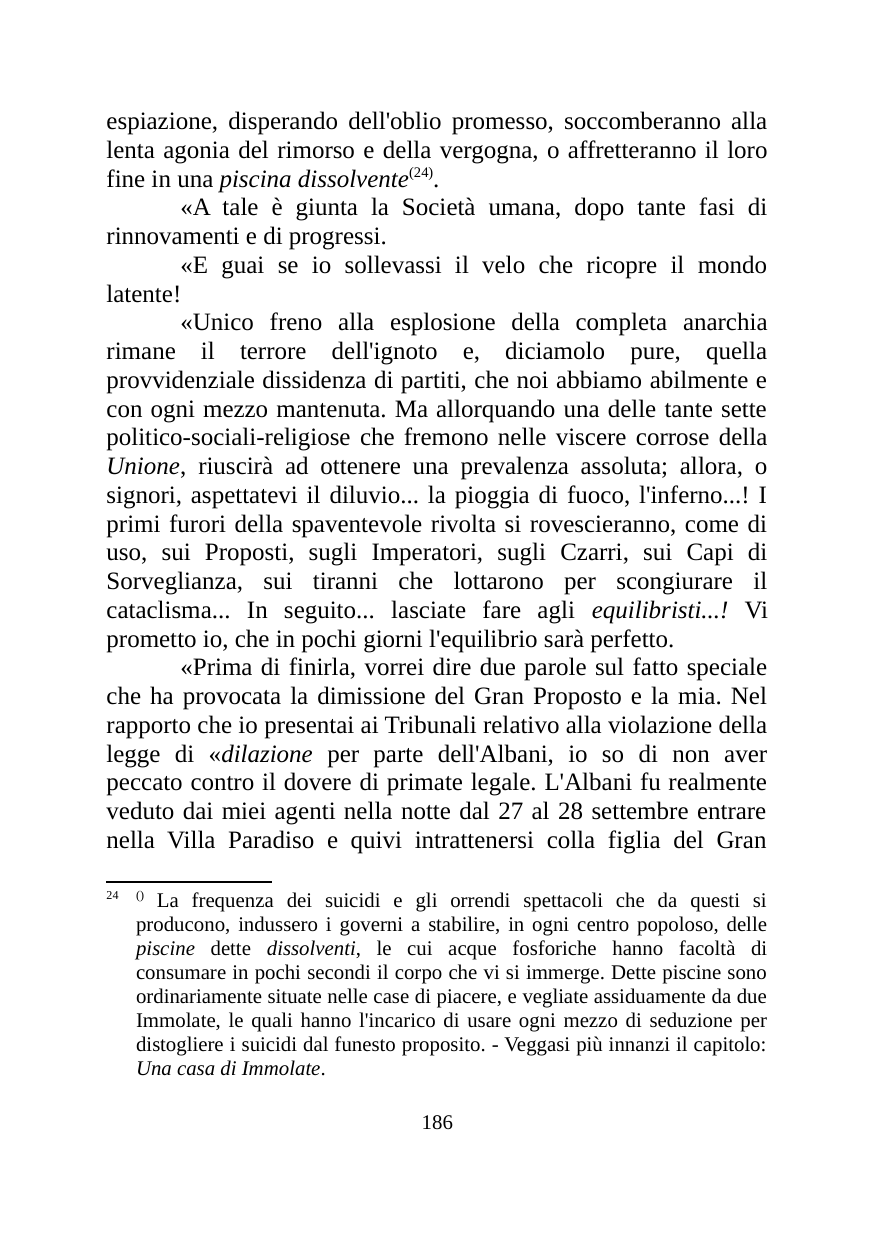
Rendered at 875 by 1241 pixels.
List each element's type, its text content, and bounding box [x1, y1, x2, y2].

text «Prima di finirla, vorrei dire due parole sul fatto speciale che ha provocata la dimissione del Gran Proposto e la mia. Nel rapporto che io presentai ai Tribunali relativo alla violazione della legge di «dilazione per parte dell'Albani, io so di non aver peccato contro il dovere di primate legale. L'Albani fu realmente veduto dai miei agenti nella notte dal 27 al 28 settembre entrare nella Villa Paradiso e quivi intrattenersi colla figlia del Gran [106, 652, 768, 854]
text () La frequenza dei suicidi e gli orrendi spettacoli che da questi si producono, indussero i governi a stabilire, in ogni centro popoloso, delle piscine dette dissolventi, le cui acque fosforiche hanno facoltà di consumare in pochi secondi il corpo che vi si immerge. Dette piscine sono ordinariamente situate nelle case di piacere, e vegliate assiduamente da due Immolate, le quali hanno l'incarico di usare ogni mezzo di seduzione per distogliere i suicidi dal funesto proposito. - Veggasi più innanzi il capitolo: Una casa di Immolate. [106, 888, 768, 1080]
text «Unico freno alla esplosione della completa anarchia rimane il terrore dell'ignoto e, diciamolo pure, quella provvidenziale dissidenza di partiti, che noi abbiamo abilmente e con ogni mezzo mantenuta. Ma allorquando una delle tante sette politico-sociali-religiose che fremono nelle viscere corrose della Unione, riuscirà ad ottenere una prevalenza assoluta; allora, o signori, aspettatevi il diluvio... la pioggia di fuoco, l'inferno...! I primi furori della spaventevole rivolta si rovescieranno, come di uso, sui Proposti, sugli Imperatori, sugli Czarri, sui Capi di Sorveglianza, sui tiranni che lottarono per scongiurare il cataclisma... In seguito... lasciate fare agli equilibristi...! Vi prometto io, che in pochi giorni l'equilibrio sarà perfetto. [106, 307, 768, 652]
text «E guai se io sollevassi il velo che ricopre il mondo latente! [106, 250, 768, 307]
text «A tale è giunta la Società umana, dopo tante fasi di rinnovamenti e di progressi. [106, 192, 768, 250]
text espiazione, disperando dell'oblio promesso, soccomberanno alla lenta agonia del rimorso e della vergogna, o affretteranno il loro fine in una piscina dissolvente(). [106, 106, 768, 192]
